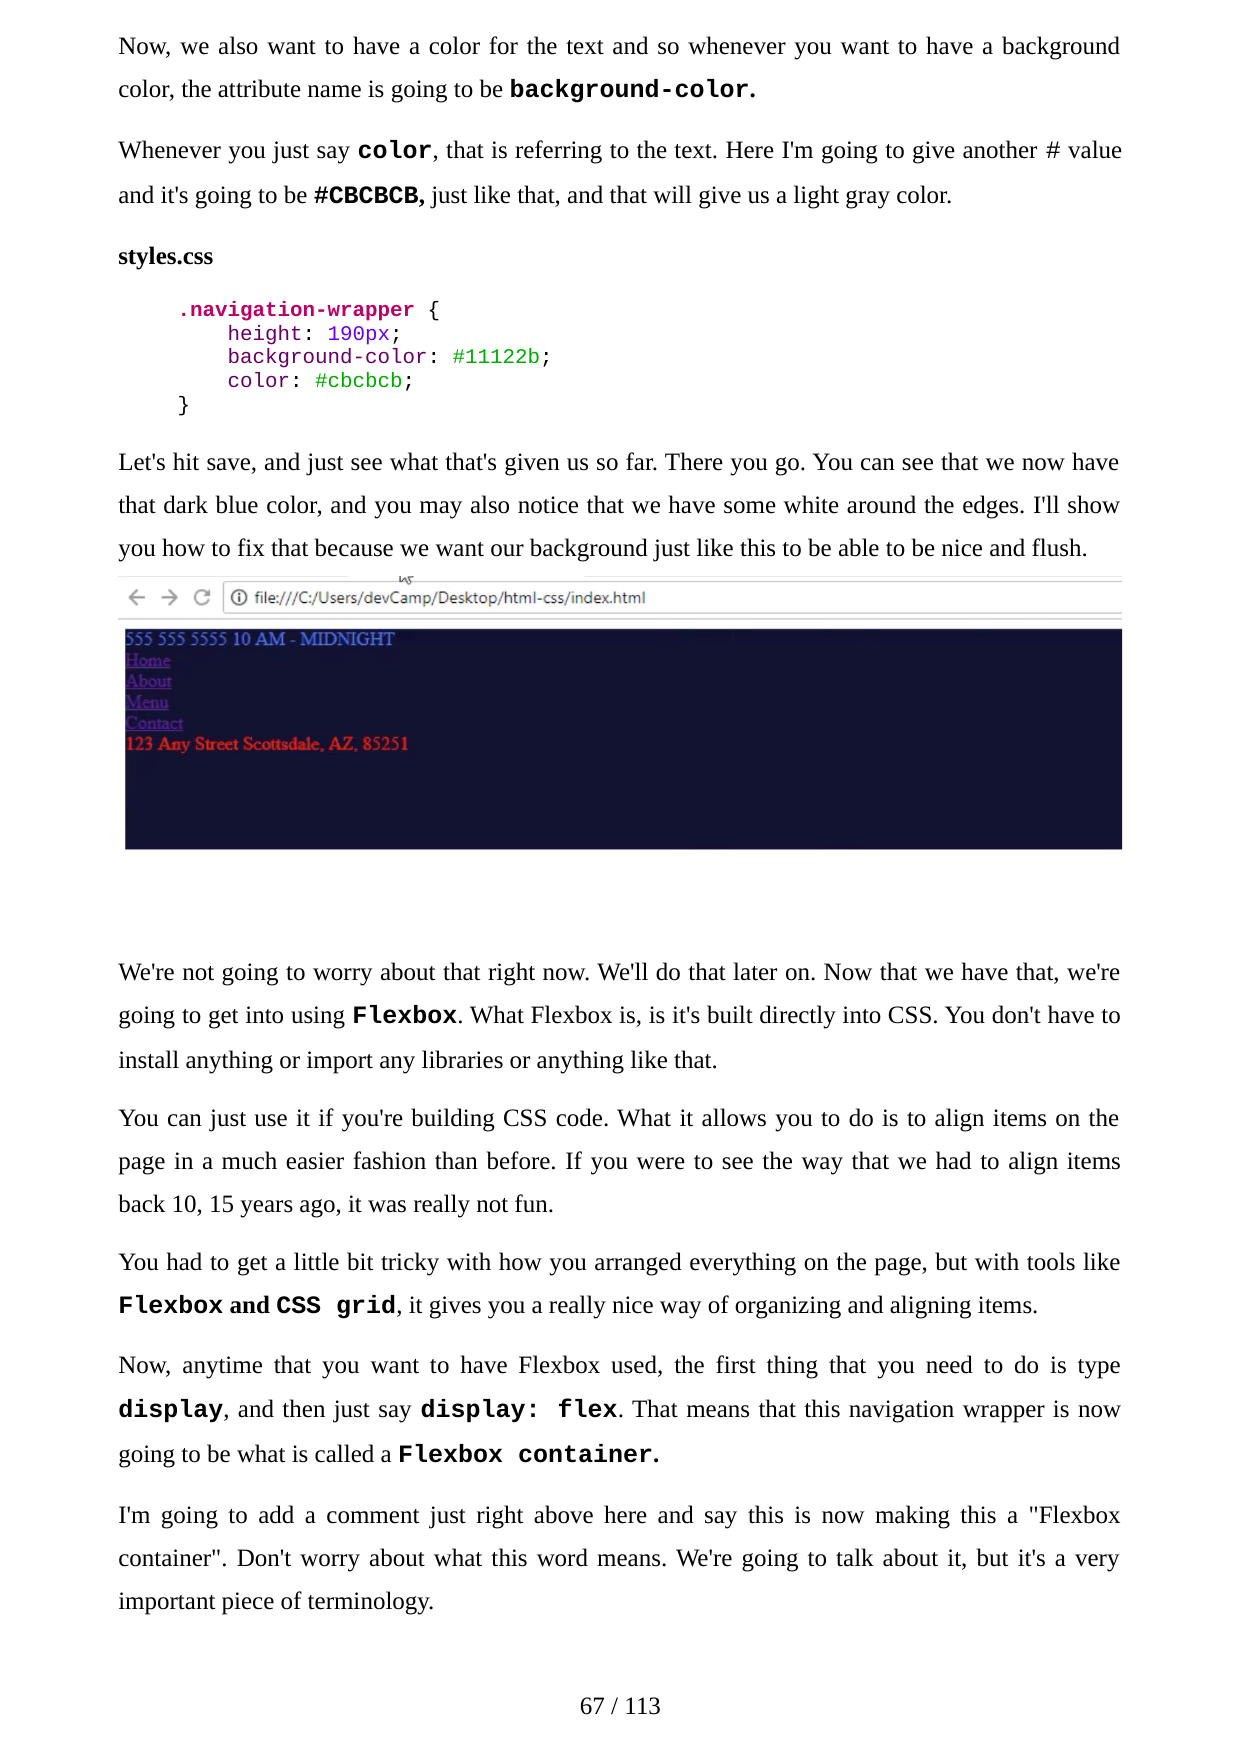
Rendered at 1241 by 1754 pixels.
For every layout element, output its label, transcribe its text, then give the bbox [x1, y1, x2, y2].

text Whenever you just say color, that is referring to the text. Here I'm going to give another # value and it's going to be #CBCBCB, just like that, and that will give us a light gray color. [118, 135, 1122, 211]
text background-color: #11122b; [177, 346, 1122, 370]
text Now, we also want to have a color for the text and so whenever you want to have a background color, the attribute name is going to be background-color. [118, 31, 1122, 105]
text We're not going to worry about that right now. We'll do that later on. Now that we have that, we're going to get into using Flexbox. What Flexbox is, is it's built directly into CSS. You don't have to install anything or import any libraries or anything like that. [118, 957, 1122, 1074]
text Now, anytime that you want to have Flexbox used, the first thing that you need to do is type display, and then just say display: flex. That means that this navigation wrapper is now going to be what is called a Flexbox container. [118, 1351, 1122, 1470]
text You had to get a little bit tricky with how you arranged everything on the page, but with tools like Flexbox and CSS grid, it gives you a really nice way of organizing and aligning items. [118, 1247, 1122, 1321]
text Let's hit save, and just see what that's given us so far. There you go. You can see that we now have that dark blue color, and you may also notice that we have some white around the edges. I'll show you how to fix that because we want our background just like this to be able to be nice and flush. [118, 447, 1122, 562]
text I'm going to add a comment just right above here and say this is now making this a "Flexbox container". Don't worry about what this word means. We're going to talk about it, but it's a very important piece of terminology. [118, 1500, 1122, 1615]
text } [177, 393, 1122, 417]
text color: #cbcbcb; [177, 370, 1122, 393]
picture [118, 576, 1123, 928]
text styles.css [118, 241, 1122, 270]
text .navigation-wrapper { [177, 299, 1122, 323]
text You can just use it if you're building CSS code. What it allows you to do is to align items on the page in a much easier fashion than before. If you were to see the way that we had to align items back 10, 15 years ago, it was really not fun. [118, 1103, 1122, 1218]
text height: 190px; [177, 323, 1122, 346]
